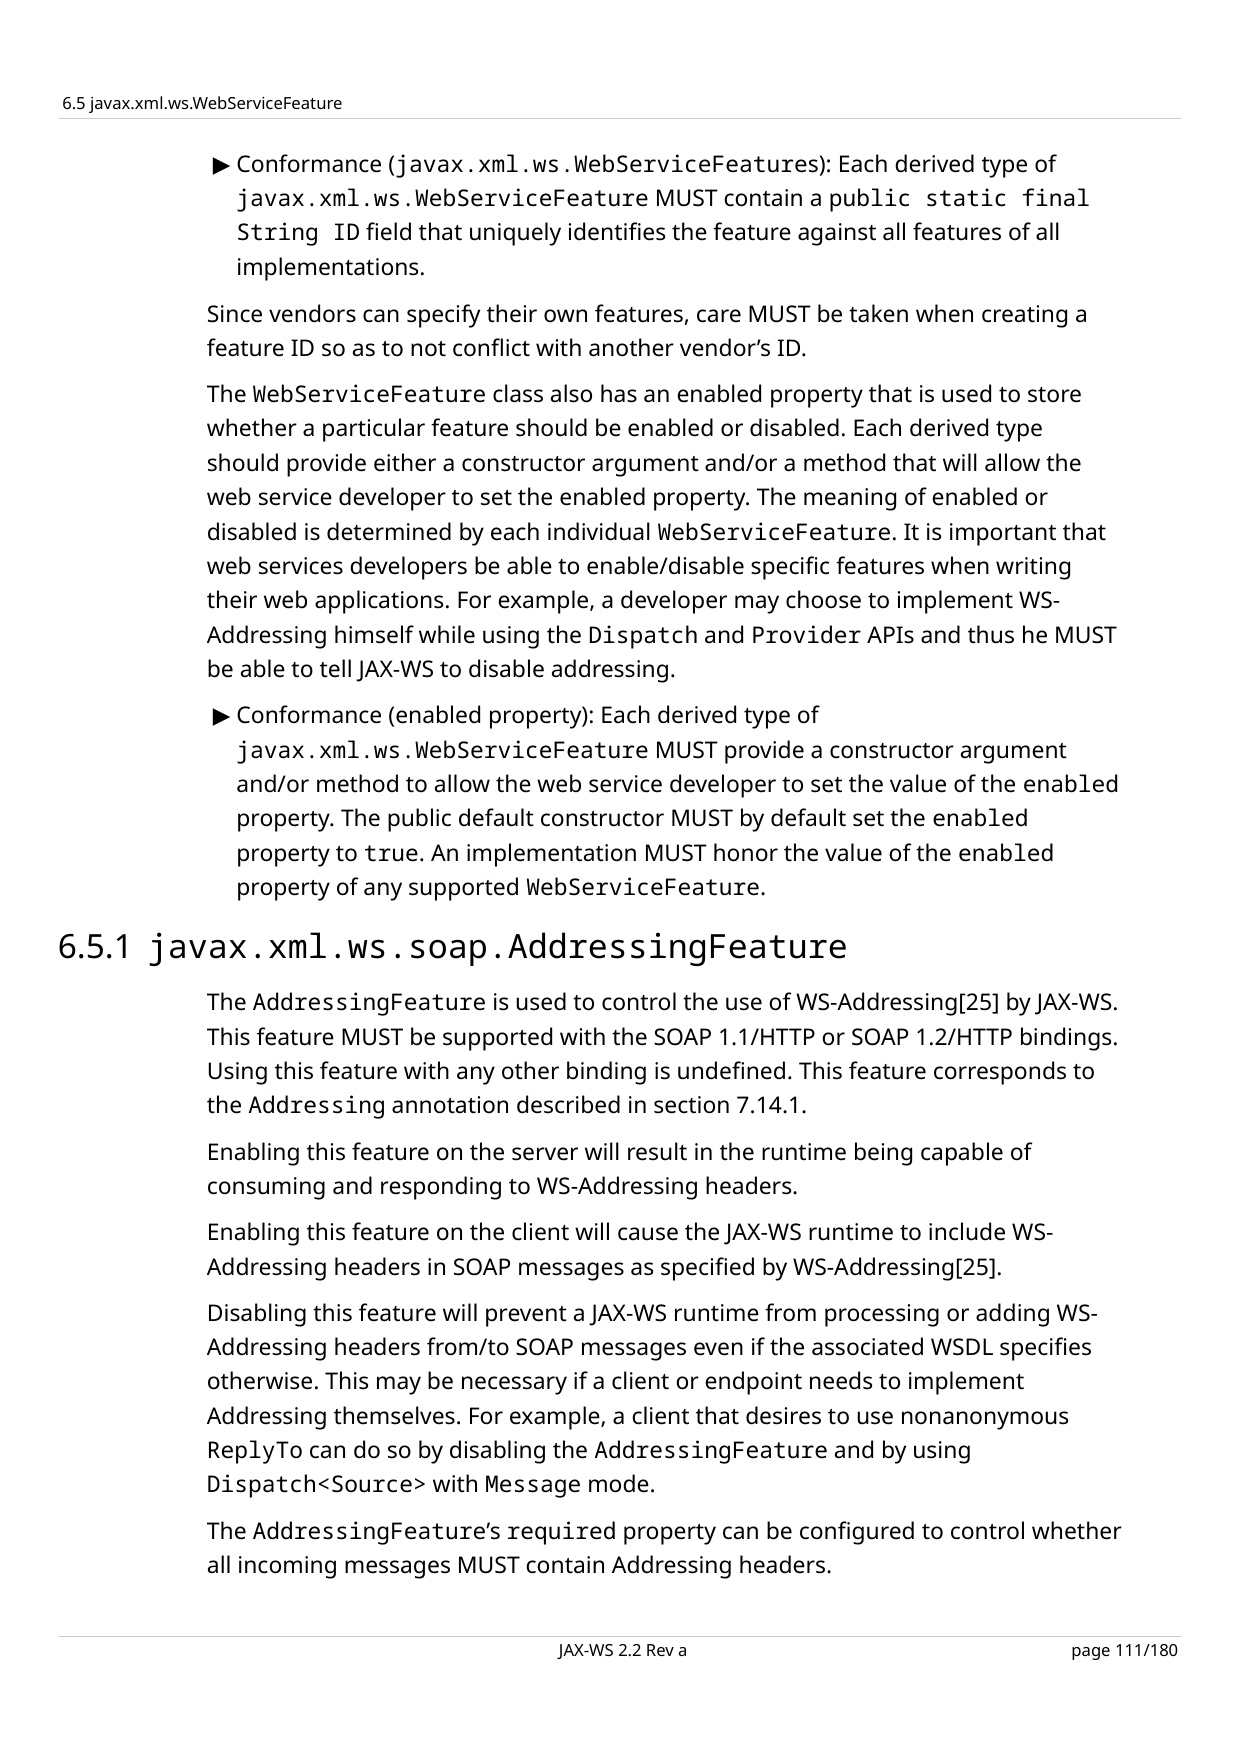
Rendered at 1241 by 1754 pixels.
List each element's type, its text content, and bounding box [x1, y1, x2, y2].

text Since vendors can specify their own features, care MUST be taken when creating a feature ID so as to not conflict with another vendor’s ID. [207, 297, 1122, 363]
text Enabling this feature on the client will cause the JAX-WS runtime to include WS-Addressing headers in SOAP messages as specified by WS-Addressing[25]. [207, 1216, 1122, 1282]
list Conformance (javax.xml.ws.WebServiceFeatures): Each derived type of javax.xml.ws.WebServiceFeature MUST contain a public static final String ID field that uniquely identifies the feature against all features of all implementations. [221, 147, 1122, 282]
text Disabling this feature will prevent a JAX-WS runtime from processing or adding WS-Addressing headers from/to SOAP messages even if the associated WSDL specifies otherwise. This may be necessary if a client or endpoint needs to implement Addressing themselves. For example, a client that desires to use nonanonymous ReplyTo can do so by disabling the AddressingFeature and by using Dispatch<Source> with Message mode. [207, 1297, 1122, 1500]
text The AddressingFeature’s required property can be configured to control whether all incoming messages MUST contain Addressing headers. [207, 1514, 1122, 1580]
list Conformance (enabled property): Each derived type of javax.xml.ws.WebServiceFeature MUST provide a constructor argument and/or method to allow the web service developer to set the value of the enabled property. The public default constructor MUST by default set the enabled property to true. An implementation MUST honor the value of the enabled property of any supported WebServiceFeature. [221, 699, 1122, 902]
text Enabling this feature on the server will result in the runtime being capable of consuming and responding to WS-Addressing headers. [207, 1136, 1122, 1201]
subtitle javax.xml.ws.soap.AddressingFeature [133, 923, 1181, 968]
text The AddressingFeature is used to control the use of WS-Addressing[25] by JAX-WS. This feature MUST be supported with the SOAP 1.1/HTTP or SOAP 1.2/HTTP bindings. Using this feature with any other binding is undefined. This feature corresponds to the Addressing annotation described in section 7.14.1. [207, 986, 1122, 1121]
text The WebServiceFeature class also has an enabled property that is used to store whether a particular feature should be enabled or disabled. Each derived type should provide either a constructor argument and/or a method that will allow the web service developer to set the enabled property. The meaning of enabled or disabled is determined by each individual WebServiceFeature. It is important that web services developers be able to enable/disable specific features when writing their web applications. For example, a developer may choose to implement WS-Addressing himself while using the Dispatch and Provider APIs and thus he MUST be able to tell JAX-WS to disable addressing. [207, 378, 1122, 684]
